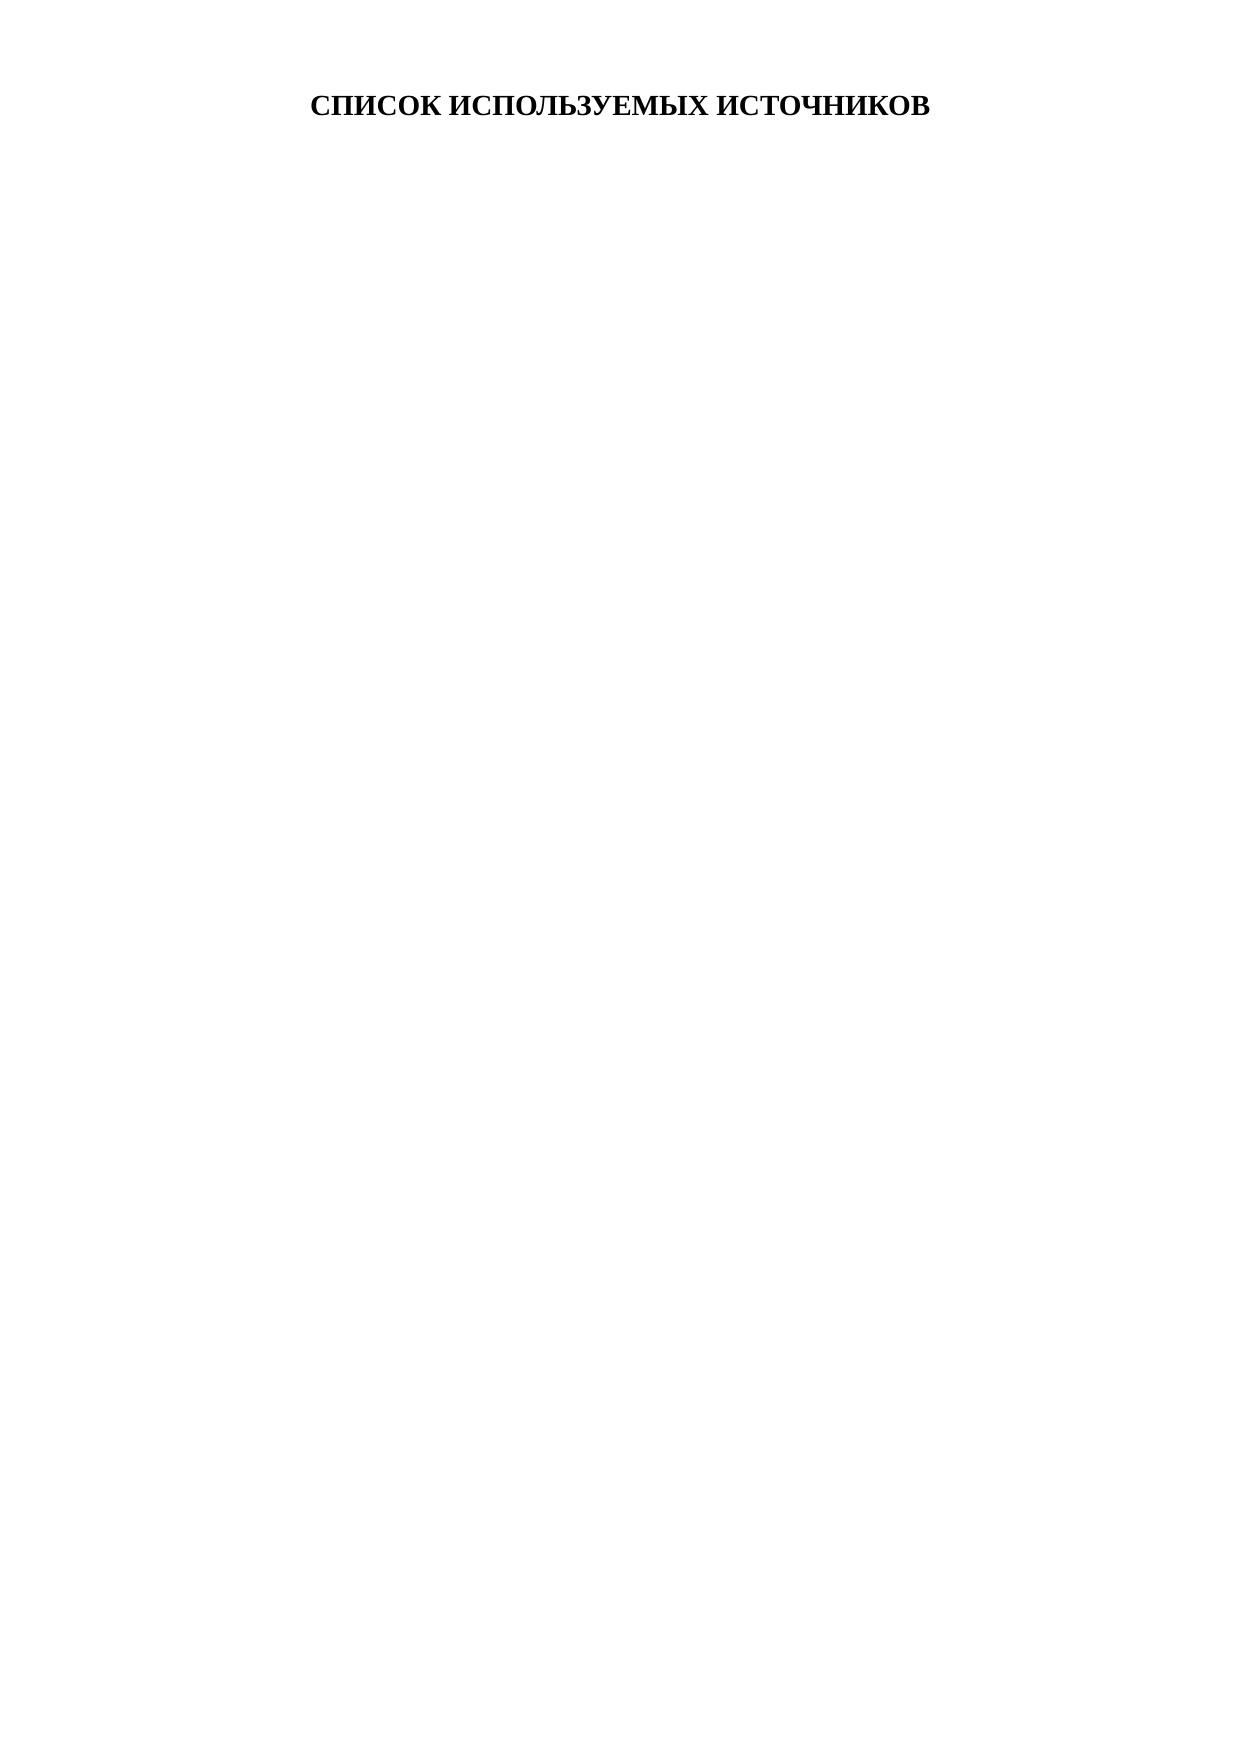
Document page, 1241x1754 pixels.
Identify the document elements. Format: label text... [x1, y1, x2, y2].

subtitle Список используемых источников [88, 88, 1152, 122]
